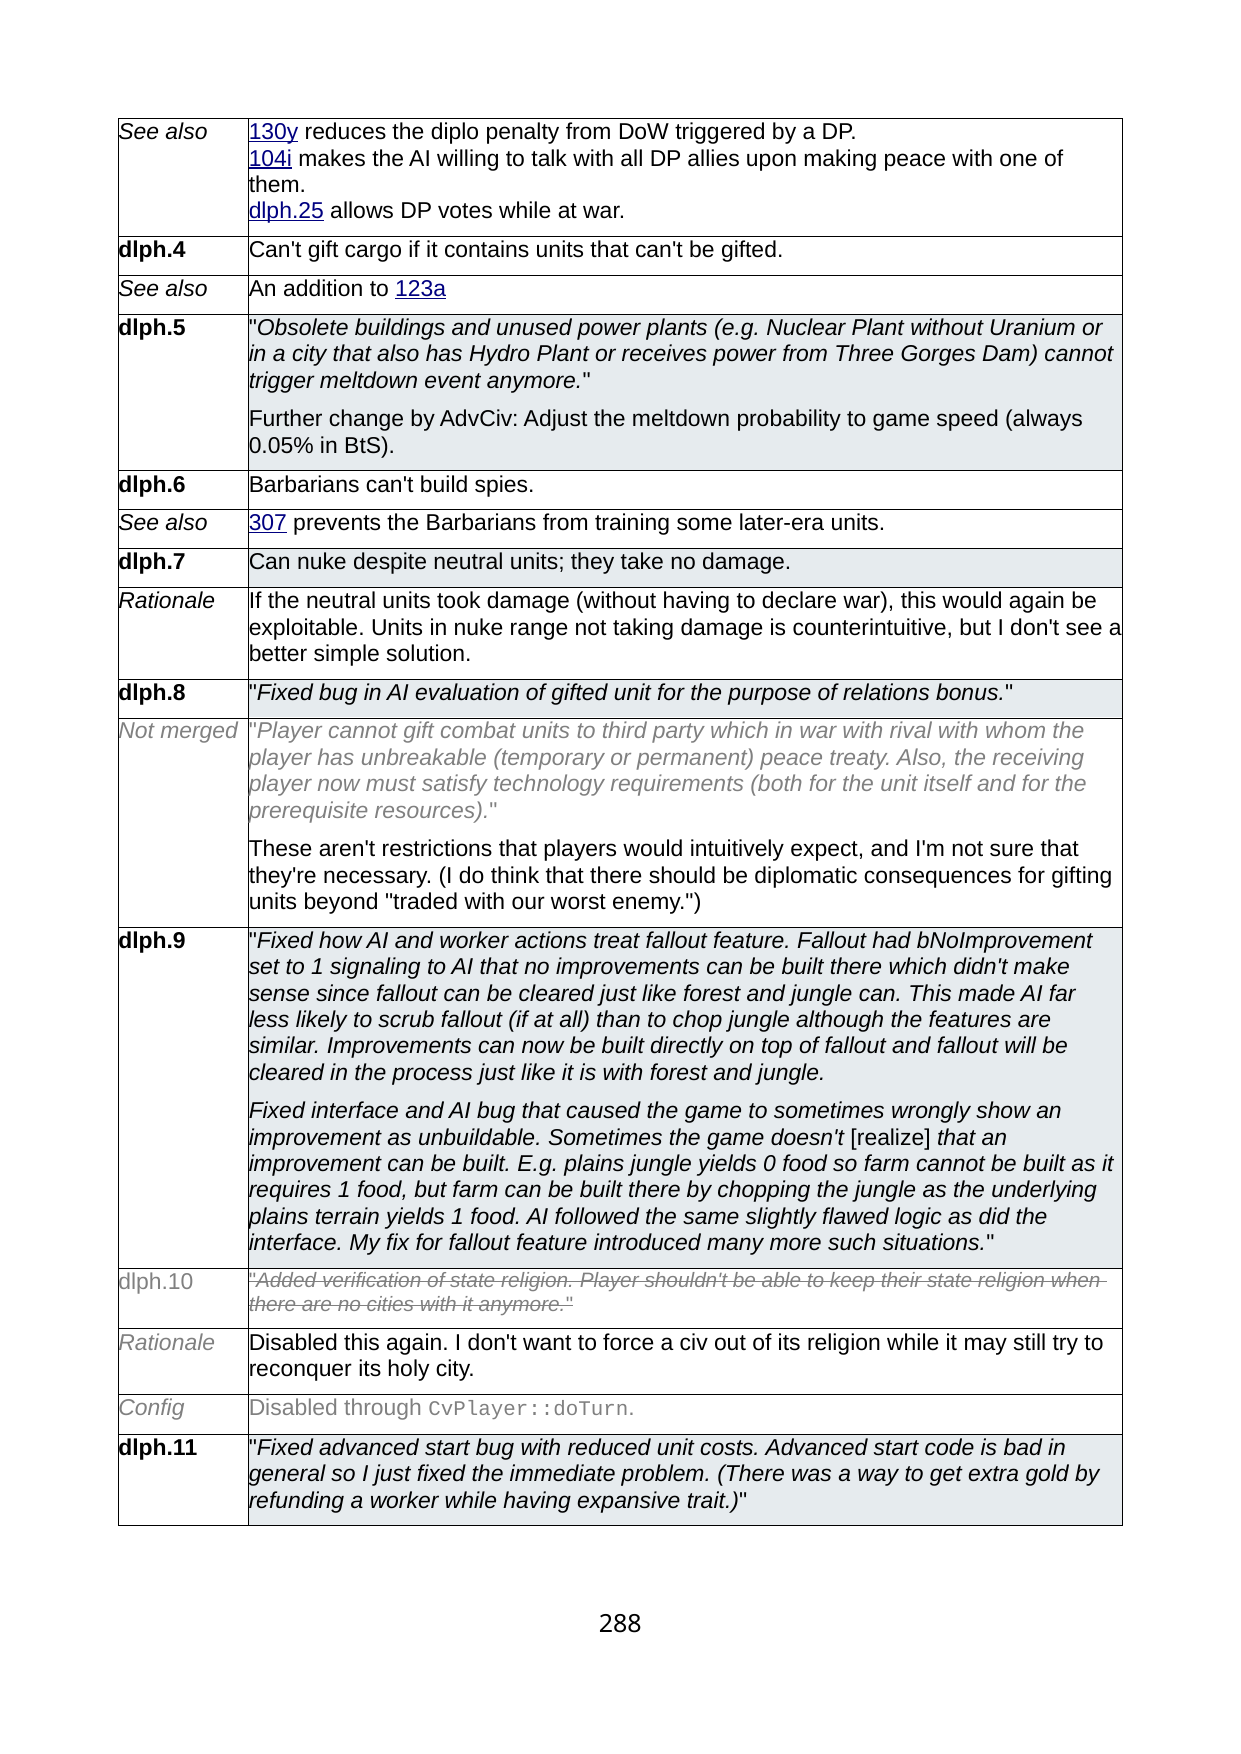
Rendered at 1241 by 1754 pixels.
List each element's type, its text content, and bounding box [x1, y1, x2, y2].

table_cell dlph.8 [119, 680, 248, 717]
table_cell dlph.11 [119, 1435, 248, 1525]
table_cell "Obsolete buildings and unused power plants (e.g. Nuclear Plant without Uranium or in a city that also has Hydro Plant or receives power from Three Gorges Dam) cannot trigger meltdown event anymore." Further change by AdvCiv: Adjust the meltdown probability to game speed (always 0.05% in BtS). [249, 315, 1122, 470]
table_cell Can nuke despite neutral units; they take no damage. [249, 549, 1122, 587]
table_cell dlph.5 [119, 315, 248, 470]
table_cell dlph.7 [119, 549, 248, 587]
table_cell dlph.6 [119, 471, 248, 509]
table_cell "Fixed bug in AI evaluation of gifted unit for the purpose of relations bonus." [249, 680, 1122, 717]
table_cell See also [119, 510, 248, 548]
table_cell dlph.10 [119, 1269, 248, 1328]
table_cell "Player cannot gift combat units to third party which in war with rival with whom the player has unbreakable (temporary or permanent) peace treaty. Also, the receiving player now must satisfy technology requirements (both for the unit itself and for the prerequisite resources)." These aren't restrictions that players would intuitively expect, and I'm not sure that they're necessary. (I do think that there should be diplomatic consequences for gifting units beyond "traded with our worst enemy.") [249, 719, 1122, 927]
table_cell See also [119, 119, 248, 236]
table_cell Disabled through CvPlayer::doTurn. [249, 1395, 1122, 1434]
table_cell 307 prevents the Barbarians from training some later-era units. [249, 510, 1122, 548]
table_cell Rationale [119, 588, 248, 678]
table_cell Disabled this again. I don't want to force a civ out of its religion while it may still try to reconquer its holy city. [249, 1329, 1122, 1393]
table_cell dlph.9 [119, 928, 248, 1268]
table_cell "Fixed advanced start bug with reduced unit costs. Advanced start code is bad in general so I just fixed the immediate problem. (There was a way to get extra gold by refunding a worker while having expansive trait.)" [249, 1435, 1122, 1525]
table_cell Rationale [119, 1329, 248, 1393]
table_cell See also [119, 276, 248, 314]
table_cell "Added verification of state religion. Player shouldn't be able to keep their state religion when there are no cities with it anymore." [249, 1269, 1122, 1328]
table_cell An addition to 123a [249, 276, 1122, 314]
table_cell If the neutral units took damage (without having to declare war), this would again be exploitable. Units in nuke range not taking damage is counterintuitive, but I don't see a better simple solution. [249, 588, 1122, 678]
table_cell Not merged [119, 719, 248, 927]
table_cell "Fixed how AI and worker actions treat fallout feature. Fallout had bNoImprovement set to 1 signaling to AI that no improvements can be built there which didn't make sense since fallout can be cleared just like forest and jungle can. This made AI far less likely to scrub fallout (if at all) than to chop jungle although the features are similar. Improvements can now be built directly on top of fallout and fallout will be cleared in the process just like it is with forest and jungle. Fixed interface and AI bug that caused the game to sometimes wrongly show an improvement as unbuildable. Sometimes the game doesn't [realize] that an improvement can be built. E.g. plains jungle yields 0 food so farm cannot be built as it requires 1 food, but farm can be built there by chopping the jungle as the underlying plains terrain yields 1 food. AI followed the same slightly flawed logic as did the interface. My fix for fallout feature introduced many more such situations." [249, 928, 1122, 1268]
table_cell dlph.4 [119, 237, 248, 275]
table_cell Config [119, 1395, 248, 1434]
table_cell Can't gift cargo if it contains units that can't be gifted. [249, 237, 1122, 275]
table_cell 130y reduces the diplo penalty from DoW triggered by a DP. 104i makes the AI willing to talk with all DP allies upon making peace with one of them. dlph.25 allows DP votes while at war. [249, 119, 1122, 236]
table_cell Barbarians can't build spies. [249, 471, 1122, 509]
